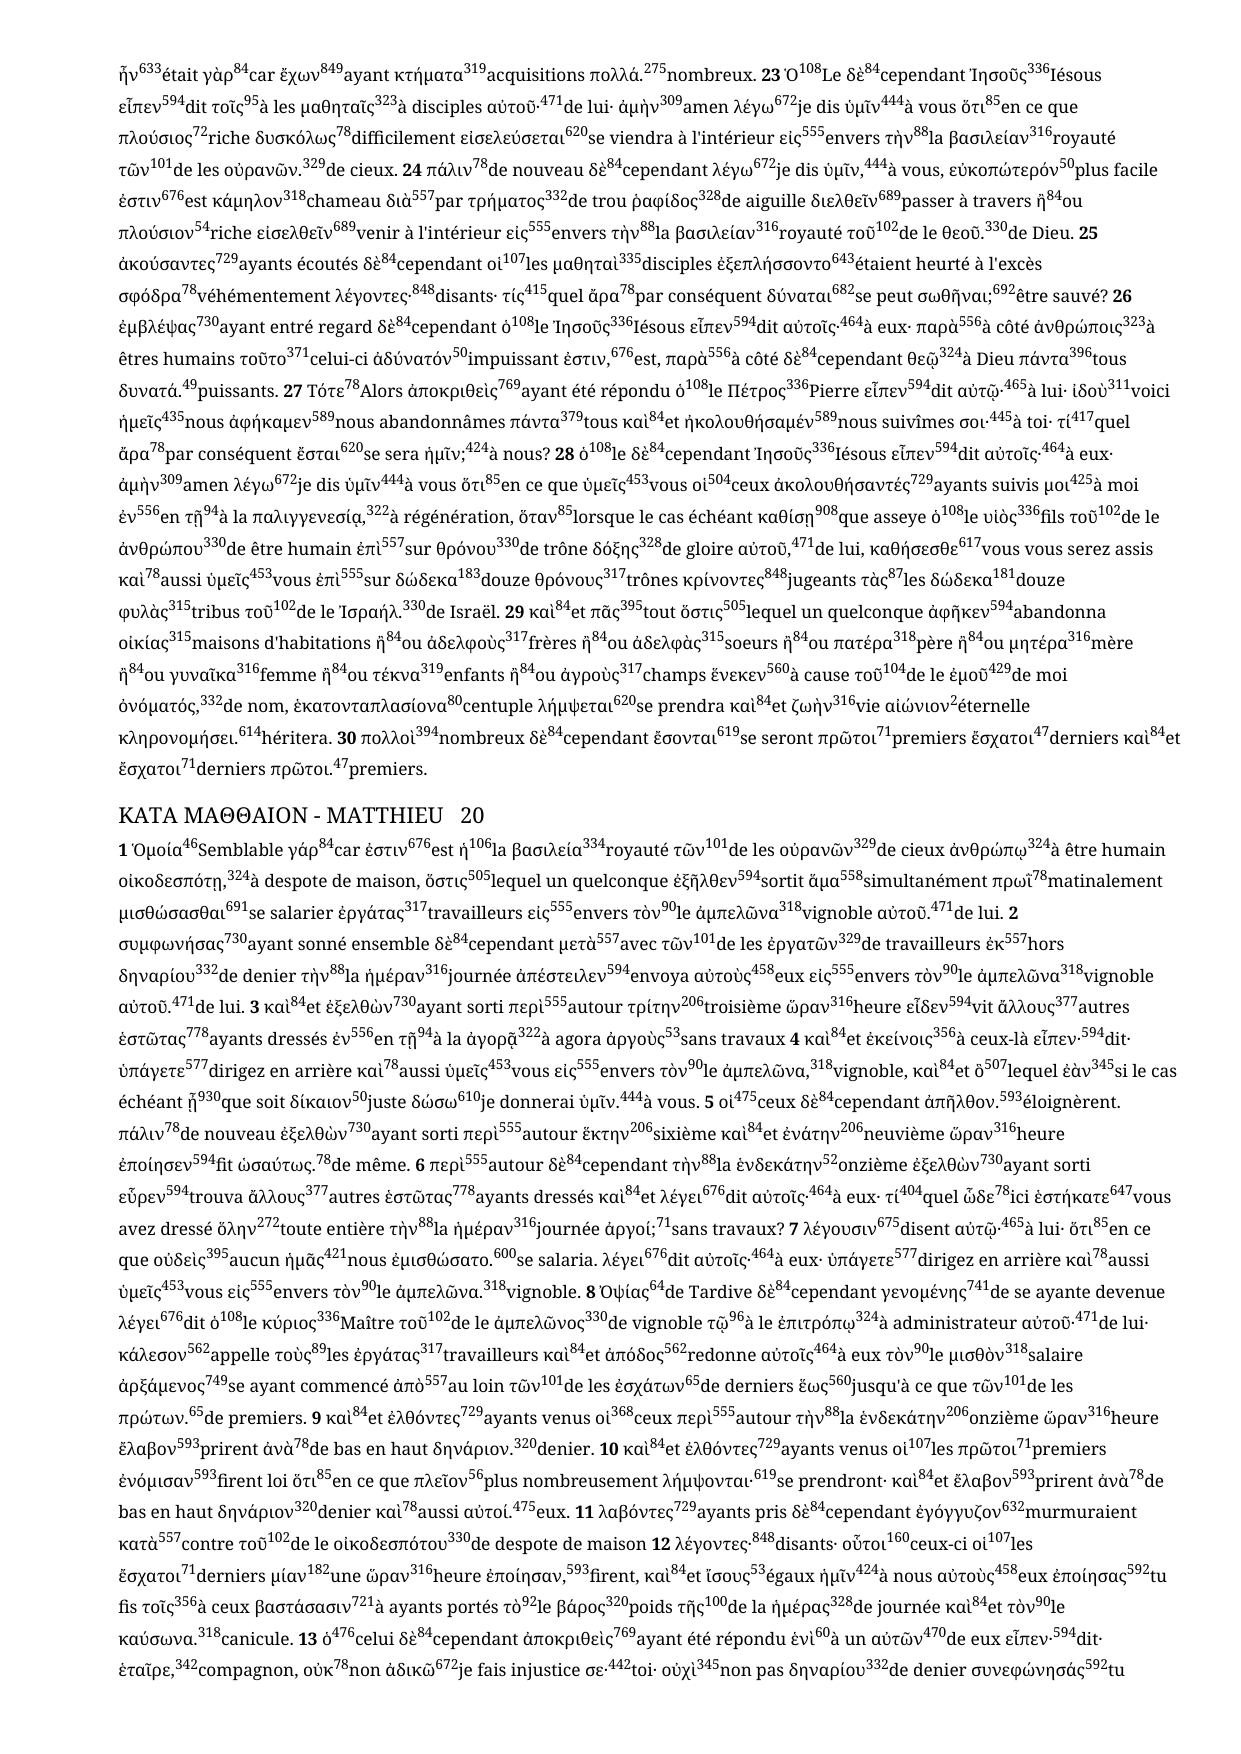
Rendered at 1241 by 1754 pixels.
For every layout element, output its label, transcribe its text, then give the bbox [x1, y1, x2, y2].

text 1 Καὶ84Et ἐγένετο600se devint ὅτε85lorsque ἐτέλεσεν594acheva ὁ108le Ἰησοῦς336Iésous τοὺς89les λόγους317discours τούτους,142ceux-ci, μετῆρεν594leva avec au-delà ἀπὸ557au loin τῆς100de la Γαλιλαίας328de Galilée καὶ84et ἦλθεν594vint εἰς555envers τὰ91les ὅρια319frontières τῆς100de la Ἰουδαίας328de Ioudaia πέραν560de l'autre côté τοῦ102de le Ἰορδάνου.330de Iordane. 2 καὶ84et ἠκολούθησαν593suivirent αὐτῷ465à lui ὄχλοι335foules πολλοί,291nombreux, καὶ84et ἐθεράπευσεν594soigna αὐτοὺς458eux ἐκεῖ.78là. 3 Καὶ84Et προσῆλθον593vinrent vers αὐτῷ465à lui Φαρισαῖοι335Pharisiens πειράζοντες848mettants en tentation αὐτὸν459lui καὶ84et λέγοντες·848disants· εἰ345si ἔξεστιν676est permis ἀνθρώπῳ324à être humain ἀπολῦσαι689délier au loin τὴν88la γυναῖκα316femme αὐτοῦ471de lui κατὰ555selon πᾶσαν272toute αἰτίαν;316cause? 4 ὁ505celui δὲ84cependant ἀποκριθεὶς769ayant été répondu εἶπεν·594dit· οὐκ345non ἀνέγνωτε591vous prîtes connaissance ὅτι85en ce que ὁ476celui ποιήσας730ayant fait ἀπ᾽557au loin ἀρχῆς328de origine ἄρσεν56mâle καὶ84et θῆλυ56femelle ἐποίησεν594fit αὐτούς;458eux? 5 καὶ84et εἶπεν·594dit· ἕνεκα560à cause τούτου365de celui-ci καταλείψει614laissera en contrebas ἄνθρωπος336être humain τὸν250le πατέρα318père καὶ84et τὴν248la μητέρα316mère καὶ84et κολληθήσεται627sera collé τῇ94à la γυναικὶ322à femme αὐτοῦ,471de lui, καὶ84et ἔσονται619se seront οἱ107les δύο71deux εἰς555envers σάρκα316chair μίαν.182une. 6 ὥστε85de sorte que οὐκέτι84non plus εἰσὶν675sont δύο47deux ἀλλὰ84mais σὰρξ334chair μία.200une. ὃ489lequel οὖν84donc ὁ108le θεὸς336Dieu συνέζευξεν594joignit paire ensemble ἄνθρωπος336être humain μὴ78ne pas χωριζέτω.580sépare. 7 Λέγουσιν675Disent αὐτῷ·465à lui· τί404quel οὖν84donc Μωϋσῆς336Môusês ἐνετείλατο600se commanda δοῦναι689donner βιβλίον320papier de bible ἀποστασίου332de apostat καὶ84et ἀπολῦσαι689délier au loin αὐτήν;457elle? 8 λέγει676dit αὐτοῖς464à eux ὅτι85en ce que Μωϋσῆς336Môusês πρὸς555vers τὴν88la σκληροκαρδίαν316sclérose cardiaque ὑμῶν447de vous ἐπέτρεψεν594permit ὑμῖν444à vous ἀπολῦσαι689délier au loin τὰς87les γυναῖκας315femmes ὑμῶν,447de vous, ἀπ᾽557au loin ἀρχῆς328de origine δὲ84cependant οὐ78non γέγονεν650a devenu οὕτως.78ainsi. 9 λέγω672je dis δὲ84cependant ὑμῖν444à vous ὅτι85en ce que ὃς505lequel ἂν345le cas échéant ἀπολύσῃ908que délie au loin τὴν88la γυναῖκα316femme αὐτοῦ471de lui μὴ78ne pas ἐπὶ556sur πορνείᾳ322à pornation καὶ84et γαμήσῃ908que marie ἄλλην376autre μοιχᾶται.682se fait adultère. καὶ84et ὁ369celui ἀπολελυμένην803ayante étée déliée au loin γαμήσας730ayant marié μοιχᾶται.682se fait adultère. 10 Λέγουσιν675Disent αὐτῷ465à lui οἱ107les μαθηταὶ·335disciples· εἰ85si οὕτως78ainsi ἐστὶν676est ἡ106la αἰτία334cause τοῦ102de le ἀνθρώπου330de être humain μετὰ557avec τῆς100de la γυναικός,328de femme, οὐ78non συμφέρει676est opportun γαμῆσαι.689marier. 11 ὁ476celui δὲ84cependant εἶπεν594dit αὐτοῖς·464à eux· οὐ84non πάντες394tous χωροῦσιν675placent τὸν90le λόγον318discours τοῦτον143celui-ci ἀλλ᾽84mais οἷς492à lesquels δέδοται.662a été donné. 12 εἰσὶν675sont γὰρ84car εὐνοῦχοι335eunuques οἵτινες504lesquels des quelconques ἐκ557hors κοιλίας328de cavité ventrale μητρὸς328de mère ἐγεννήθησαν607furent engendré οὕτως,78ainsi, καὶ84et εἰσὶν675sont εὐνοῦχοι335eunuques οἵτινες504lesquels des quelconques εὐνουχίσθησαν607furent castré ὑπὸ557sous τῶν101de les ἀνθρώπων,329de êtres humains, καὶ84et εἰσὶν675sont εὐνοῦχοι335eunuques οἵτινες504lesquels des quelconques εὐνούχισαν593castrèrent ἑαυτοὺς534eux-mêmes διὰ555par le fait de τὴν88la βασιλείαν316royauté τῶν101de les οὐρανῶν.329de cieux. ὁ369celui δυνάμενος876se pouvant χωρεῖν698placer χωρείτω.580place. 13 Τότε78Alors προσηνέχθησαν607furent apporté αὐτῷ465à lui παιδία337jeunes enfants ἵνα85afin que τὰς247les χεῖρας315mains ἐπιθῇ908que impose αὐτοῖς466à eux καὶ84et προσεύξηται·914que se prie· οἱ107les δὲ84cependant μαθηταὶ335disciples ἐπετίμησαν593survalorisèrent αὐτοῖς.466à eux. 14 ὁ108le δὲ84cependant Ἰησοῦς336Iésous εἶπεν·594dit· ἄφετε561abandonnez τὰ91les παιδία319jeunes enfants καὶ84et μὴ78ne pas κωλύετε577empêchez αὐτὰ460eux ἐλθεῖν689venir πρός555vers με,422moi, τῶν103de les γὰρ84car τοιούτων364de tels ἐστὶν676est ἡ106la βασιλεία334royauté τῶν101de les οὐρανῶν.329de cieux. 15 καὶ84et ἐπιθεὶς730ayant imposé τὰς247les χεῖρας315mains αὐτοῖς466à eux ἐπορεύθη608fut allé ἐκεῖθεν.78de là. 16 Καὶ84Et ἰδοὺ311voici εἷς72un προσελθὼν730ayant venu vers αὐτῷ465à lui εἶπεν·594dit· διδάσκαλε,342enseignant, τί168quel ἀγαθὸν56bon ποιήσω904que je fasse ἵνα85afin que σχῶ904que j'aie ζωὴν316vie αἰώνιον;2éternelle? 17 ὁ476celui δὲ84cependant εἶπεν594dit αὐτῷ·465à lui· τί404quel με422moi ἐρωτᾷς674tu sollicites περὶ557autour τοῦ104de le ἀγαθοῦ;68de bon? εἷς48un ἐστιν676est ὁ108le ἀγαθός·72bon· εἰ85si δὲ84cependant θέλεις674tu veux εἰς555envers τὴν88la ζωὴν316vie εἰσελθεῖν,689venir à l'intérieur, τήρησον562garde τὰς87les ἐντολάς.315commandements. 18 Λέγει676Dit αὐτῷ·465à lui· ποίας;399quelles? ὁ108le δὲ84cependant Ἰησοῦς336Iésous εἶπεν·594dit· τὸ353ce οὐ78non φονεύσεις,612tu meurtriras, οὐ78non μοιχεύσεις,612tu adultéreras, οὐ78non κλέψεις,612tu voleras, οὐ78non ψευδομαρτυρήσεις,612tu témoigneras faussement, 19 τίμα578valorise τὸν250le πατέρα318père καὶ84et τὴν248la μητέρα,316mère, καὶ84et ἀγαπήσεις612tu aimeras τὸν90le πλησίον54prochain σου448de toi ὡς85comme σεαυτόν.523toi-même. 20 λέγει676dit αὐτῷ465à lui ὁ108le νεανίσκος·336adolescent· πάντα275tous ταῦτα352ceux-ci ἐφύλαξα·590je gardiennai· τί404quel ἔτι78encore ὑστερῶ;672je manque? 21 ἔφη633déclarait αὐτῷ465à lui ὁ108le Ἰησοῦς·336Iésous· εἰ85si θέλεις674tu veux τέλειος48parfait εἶναι,698être, ὕπαγε578dirige en arrière πώλησόν562troque σου448de toi τὰ352ces ὑπάρχοντα832subsistants καὶ84et δὸς562donne πτωχοῖς,59à pauvres, καὶ84et ἕξεις612tu auras θησαυρὸν318trésor ἐν556en οὐρανοῖς,323à cieux, καὶ84et δεῦρο78viens ici ἀκολούθει578suis μοι.425à moi. 22 ἀκούσας730ayant écouté δὲ84cependant ὁ108le νεανίσκος336adolescent τὸν90le λόγον318discours ἀπῆλθεν594éloigna λυπούμενος·900étant attristé· ἦν633était γὰρ84car ἔχων849ayant κτήματα319acquisitions πολλά.275nombreux. 23 Ὁ108Le δὲ84cependant Ἰησοῦς336Iésous εἶπεν594dit τοῖς95à les μαθηταῖς323à disciples αὐτοῦ·471de lui· ἀμὴν309amen λέγω672je dis ὑμῖν444à vous ὅτι85en ce que πλούσιος72riche δυσκόλως78difficilement εἰσελεύσεται620se viendra à l'intérieur εἰς555envers τὴν88la βασιλείαν316royauté τῶν101de les οὐρανῶν.329de cieux. 24 πάλιν78de nouveau δὲ84cependant λέγω672je dis ὑμῖν,444à vous, εὐκοπώτερόν50plus facile ἐστιν676est κάμηλον318chameau διὰ557par τρήματος332de trou ῥαφίδος328de aiguille διελθεῖν689passer à travers ἢ84ou πλούσιον54riche εἰσελθεῖν689venir à l'intérieur εἰς555envers τὴν88la βασιλείαν316royauté τοῦ102de le θεοῦ.330de Dieu. 25 ἀκούσαντες729ayants écoutés δὲ84cependant οἱ107les μαθηταὶ335disciples ἐξεπλήσσοντο643étaient heurté à l'excès σφόδρα78véhémentement λέγοντες·848disants· τίς415quel ἄρα78par conséquent δύναται682se peut σωθῆναι;692être sauvé? 26 ἐμβλέψας730ayant entré regard δὲ84cependant ὁ108le Ἰησοῦς336Iésous εἶπεν594dit αὐτοῖς·464à eux· παρὰ556à côté ἀνθρώποις323à êtres humains τοῦτο371celui-ci ἀδύνατόν50impuissant ἐστιν,676est, παρὰ556à côté δὲ84cependant θεῷ324à Dieu πάντα396tous δυνατά.49puissants. 27 Τότε78Alors ἀποκριθεὶς769ayant été répondu ὁ108le Πέτρος336Pierre εἶπεν594dit αὐτῷ·465à lui· ἰδοὺ311voici ἡμεῖς435nous ἀφήκαμεν589nous abandonnâmes πάντα379tous καὶ84et ἠκολουθήσαμέν589nous suivîmes σοι·445à toi· τί417quel ἄρα78par conséquent ἔσται620se sera ἡμῖν;424à nous? 28 ὁ108le δὲ84cependant Ἰησοῦς336Iésous εἶπεν594dit αὐτοῖς·464à eux· ἀμὴν309amen λέγω672je dis ὑμῖν444à vous ὅτι85en ce que ὑμεῖς453vous οἱ504ceux ἀκολουθήσαντές729ayants suivis μοι425à moi ἐν556en τῇ94à la παλιγγενεσίᾳ,322à régénération, ὅταν85lorsque le cas échéant καθίσῃ908que asseye ὁ108le υἱὸς336fils τοῦ102de le ἀνθρώπου330de être humain ἐπὶ557sur θρόνου330de trône δόξης328de gloire αὐτοῦ,471de lui, καθήσεσθε617vous vous serez assis καὶ78aussi ὑμεῖς453vous ἐπὶ555sur δώδεκα183douze θρόνους317trônes κρίνοντες848jugeants τὰς87les δώδεκα181douze φυλὰς315tribus τοῦ102de le Ἰσραήλ.330de Israël. 29 καὶ84et πᾶς395tout ὅστις505lequel un quelconque ἀφῆκεν594abandonna οἰκίας315maisons d'habitations ἢ84ou ἀδελφοὺς317frères ἢ84ou ἀδελφὰς315soeurs ἢ84ou πατέρα318père ἢ84ou μητέρα316mère ἢ84ou γυναῖκα316femme ἢ84ou τέκνα319enfants ἢ84ou ἀγροὺς317champs ἕνεκεν560à cause τοῦ104de le ἐμοῦ429de moi ὀνόματός,332de nom, ἑκατονταπλασίονα80centuple λήμψεται620se prendra καὶ84et ζωὴν316vie αἰώνιον2éternelle κληρονομήσει.614héritera. 30 πολλοὶ394nombreux δὲ84cependant ἔσονται619se seront πρῶτοι71premiers ἔσχατοι47derniers καὶ84et ἔσχατοι71derniers πρῶτοι.47premiers. [118, 59, 1181, 781]
text 1 Ὁμοία46Semblable γάρ84car ἐστιν676est ἡ106la βασιλεία334royauté τῶν101de les οὐρανῶν329de cieux ἀνθρώπῳ324à être humain οἰκοδεσπότῃ,324à despote de maison, ὅστις505lequel un quelconque ἐξῆλθεν594sortit ἅμα558simultanément πρωῒ78matinalement μισθώσασθαι691se salarier ἐργάτας317travailleurs εἰς555envers τὸν90le ἀμπελῶνα318vignoble αὐτοῦ.471de lui. 2 συμφωνήσας730ayant sonné ensemble δὲ84cependant μετὰ557avec τῶν101de les ἐργατῶν329de travailleurs ἐκ557hors δηναρίου332de denier τὴν88la ἡμέραν316journée ἀπέστειλεν594envoya αὐτοὺς458eux εἰς555envers τὸν90le ἀμπελῶνα318vignoble αὐτοῦ.471de lui. 3 καὶ84et ἐξελθὼν730ayant sorti περὶ555autour τρίτην206troisième ὥραν316heure εἶδεν594vit ἄλλους377autres ἑστῶτας778ayants dressés ἐν556en τῇ94à la ἀγορᾷ322à agora ἀργοὺς53sans travaux 4 καὶ84et ἐκείνοις356à ceux-là εἶπεν·594dit· ὑπάγετε577dirigez en arrière καὶ78aussi ὑμεῖς453vous εἰς555envers τὸν90le ἀμπελῶνα,318vignoble, καὶ84et ὃ507lequel ἐὰν345si le cas échéant ᾖ930que soit δίκαιον50juste δώσω610je donnerai ὑμῖν.444à vous. 5 οἱ475ceux δὲ84cependant ἀπῆλθον.593éloignèrent. πάλιν78de nouveau ἐξελθὼν730ayant sorti περὶ555autour ἕκτην206sixième καὶ84et ἐνάτην206neuvième ὥραν316heure ἐποίησεν594fit ὡσαύτως.78de même. 6 περὶ555autour δὲ84cependant τὴν88la ἑνδεκάτην52onzième ἐξελθὼν730ayant sorti εὗρεν594trouva ἄλλους377autres ἑστῶτας778ayants dressés καὶ84et λέγει676dit αὐτοῖς·464à eux· τί404quel ὧδε78ici ἑστήκατε647vous avez dressé ὅλην272toute entière τὴν88la ἡμέραν316journée ἀργοί;71sans travaux? 7 λέγουσιν675disent αὐτῷ·465à lui· ὅτι85en ce que οὐδεὶς395aucun ἡμᾶς421nous ἐμισθώσατο.600se salaria. λέγει676dit αὐτοῖς·464à eux· ὑπάγετε577dirigez en arrière καὶ78aussi ὑμεῖς453vous εἰς555envers τὸν90le ἀμπελῶνα.318vignoble. 8 Ὀψίας64de Tardive δὲ84cependant γενομένης741de se ayante devenue λέγει676dit ὁ108le κύριος336Maître τοῦ102de le ἀμπελῶνος330de vignoble τῷ96à le ἐπιτρόπῳ324à administrateur αὐτοῦ·471de lui· κάλεσον562appelle τοὺς89les ἐργάτας317travailleurs καὶ84et ἀπόδος562redonne αὐτοῖς464à eux τὸν90le μισθὸν318salaire ἀρξάμενος749se ayant commencé ἀπὸ557au loin τῶν101de les ἐσχάτων65de derniers ἕως560jusqu'à ce que τῶν101de les πρώτων.65de premiers. 9 καὶ84et ἐλθόντες729ayants venus οἱ368ceux περὶ555autour τὴν88la ἑνδεκάτην206onzième ὥραν316heure ἔλαβον593prirent ἀνὰ78de bas en haut δηνάριον.320denier. 10 καὶ84et ἐλθόντες729ayants venus οἱ107les πρῶτοι71premiers ἐνόμισαν593firent loi ὅτι85en ce que πλεῖον56plus nombreusement λήμψονται·619se prendront· καὶ84et ἔλαβον593prirent ἀνὰ78de bas en haut δηνάριον320denier καὶ78aussi αὐτοί.475eux. 11 λαβόντες729ayants pris δὲ84cependant ἐγόγγυζον632murmuraient κατὰ557contre τοῦ102de le οἰκοδεσπότου330de despote de maison 12 λέγοντες·848disants· οὗτοι160ceux-ci οἱ107les ἔσχατοι71derniers μίαν182une ὥραν316heure ἐποίησαν,593firent, καὶ84et ἴσους53égaux ἡμῖν424à nous αὐτοὺς458eux ἐποίησας592tu fis τοῖς356à ceux βαστάσασιν721à ayants portés τὸ92le βάρος320poids τῆς100de la ἡμέρας328de journée καὶ84et τὸν90le καύσωνα.318canicule. 13 ὁ476celui δὲ84cependant ἀποκριθεὶς769ayant été répondu ἑνὶ60à un αὐτῶν470de eux εἶπεν·594dit· ἑταῖρε,342compagnon, οὐκ78non ἀδικῶ672je fais injustice σε·442toi· οὐχὶ345non pas δηναρίου332de denier συνεφώνησάς592tu sonnas ensemble μοι;425à moi? 14 ἆρον562lève τὸ92le σὸν440tien καὶ84et ὕπαγε.578dirige en arrière. θέλω672je veux δὲ84cependant τούτῳ149à celui-ci τῷ96à le ἐσχάτῳ60à dernier δοῦναι689donner ὡς85comme καὶ78aussi σοί·445à toi· 15 ἢ84ou οὐκ345non ἔξεστίν676est permis μοι425à moi ὃ489lequel θέλω672je veux ποιῆσαι689faire ἐν556en τοῖς97à les ἐμοῖς;423à miens? ἢ84ou ὁ108le ὀφθαλμός336oeil σου448de toi πονηρός48méchant ἐστιν676est ὅτι85en ce que ἐγὼ436moi ἀγαθός48bon εἰμι;672je suis? 16 οὕτως78ainsi ἔσονται619se seront οἱ107les ἔσχατοι71derniers πρῶτοι47premiers καὶ84et οἱ107les πρῶτοι71premiers ἔσχατοι.47derniers. 17 Καὶ84Et ἀναβαίνων849montant ὁ108le Ἰησοῦς336Iésous εἰς555envers Ἱεροσόλυμα319Ierosoluma παρέλαβεν594prit à côté τοὺς89les δώδεκα183douze μαθητὰς317disciples κατ᾽555selon ἰδίαν551en propre καὶ84et ἐν556en τῇ94à la ὁδῷ322à chemin εἶπεν594dit αὐτοῖς·464à eux· 18 ἰδοὺ311voici ἀναβαίνομεν671nous montons εἰς555envers Ἱεροσόλυμα,319Ierosoluma, καὶ84et ὁ108le υἱὸς336fils τοῦ102de le ἀνθρώπου330de être humain παραδοθήσεται627sera livré τοῖς95à les ἀρχιερεῦσιν323à chefs sacrificateurs καὶ84et γραμματεῦσιν,323à scribes, καὶ84et κατακρινοῦσιν613condamneront αὐτὸν459lui θανάτῳ324à trépas 19 καὶ84et παραδώσουσιν613livreront αὐτὸν459lui τοῖς97à les ἔθνεσιν325à ethnies εἰς555envers τὸ353ce ἐμπαῖξαι689enjouer καὶ84et μαστιγῶσαι689fouetter καὶ84et σταυρῶσαι,689crucifier, καὶ84et τῇ94à la τρίτῃ211à troisième ἡμέρᾳ322à journée ἀναστήσεται.620se redressera. 20 Τότε78Alors προσῆλθεν594vint vers αὐτῷ465à lui ἡ106la μήτηρ334mère τῶν101de les υἱῶν329de fils Ζεβεδαίου330de Zébédaï μετὰ557avec τῶν101de les υἱῶν329de fils αὐτῆς469de elle προσκυνοῦσα847prosternante vers καὶ84et αἰτοῦσά847demandante τι380un quelconque παρ᾽557à côté αὐτοῦ.471de lui. 21 ὁ268le δὲ84cependant εἶπεν594dit αὐτῇ·463à elle· τί404quel θέλεις;674tu veux? λέγει676dit αὐτῷ·465à lui· εἰπὲ562dis ἵνα85afin que καθίσωσιν907que asseyent οὗτοι160ceux-ci οἱ107les δύο201deux υἱοί335fils μου429de moi εἷς72un ἐκ557hors δεξιῶν67de droits καὶ84et εἷς72un ἐξ557hors εὐωνύμων67de gauches σου448de toi ἐν556en τῇ94à la βασιλείᾳ322à royauté σου.448de toi. 22 ἀποκριθεὶς769ayant été répondu δὲ84cependant ὁ108le Ἰησοῦς336Iésous εἶπεν·594dit· οὐκ78non οἴδατε647vous avez su τί404quel αἰτεῖσθε.679vous vous demandez. δύνασθε679vous vous pouvez πιεῖν689boire τὸ92le ποτήριον320récipient à boire ὃ489lequel ἐγὼ436moi μέλλω672j'immine πίνειν;698boire? λέγουσιν675disent αὐτῷ·465à lui· δυνάμεθα.677nous nous pouvons. 23 λέγει676dit αὐτοῖς·464à eux· τὸ92le μὲν84certes ποτήριόν320récipient à boire μου429de moi πίεσθε,617vous vous boirez, τὸ353ce δὲ84cependant καθίσαι689asseoir ἐκ557hors δεξιῶν67de droits μου429de moi καὶ84et ἐξ557hors εὐωνύμων67de gauches οὐκ78non ἔστιν676est ἐμὸν434mien δοῦναι,689donner, ἀλλ᾽84mais οἷς492à lesquels ἡτοίμασται662a été préparé ὑπὸ557sous τοῦ102de le πατρός330de père μου.429de moi. 24 Καὶ84Et ἀκούσαντες729ayants écoutés οἱ107les δέκα71dix ἠγανάκτησαν593irritèrent beaucoup περὶ557autour τῶν101de les δύο195de deux ἀδελφῶν.329de frères. 25 ὁ108le δὲ84cependant Ἰησοῦς336Iésous προσκαλεσάμενος749se ayant appelé auprès αὐτοὺς458eux εἶπεν·594dit· οἴδατε647vous avez su ὅτι85en ce que οἱ107les ἄρχοντες335chefs τῶν103de les ἐθνῶν331de ethnies κατακυριεύουσιν675maîtrisent de haut en bas αὐτῶν472de eux καὶ84et οἱ107les μεγάλοι71grands κατεξουσιάζουσιν675dominent de haut en bas αὐτῶν.472de eux. 26 οὐχ84non οὕτως78ainsi ἔσται620se sera ἐν556en ὑμῖν,444à vous, ἀλλ᾽84mais ὃς505lequel ἐὰν345si le cas échéant θέλῃ930que veuille ἐν556en ὑμῖν444à vous μέγας48grand γενέσθαι691se devenir ἔσται620se sera ὑμῶν447de vous διάκονος,336serviteur, 27 καὶ84et ὃς505lequel ἂν345le cas échéant θέλῃ930que veuille ἐν556en ὑμῖν444à vous εἶναι698être πρῶτος48premier ἔσται620se sera ὑμῶν447de vous δοῦλος·336mâle esclave· 28 ὥσπερ85comme certes ὁ108le υἱὸς336fils τοῦ102de le ἀνθρώπου330de être humain οὐκ78non ἦλθεν594vint διακονηθῆναι692être servi ἀλλὰ84mais διακονῆσαι689servir καὶ84et δοῦναι689donner τὴν88la ψυχὴν316âme αὐτοῦ471de lui λύτρον320rançon ἀντὶ557en échange πολλῶν.388de nombreux. 29 Καὶ84Et ἐκπορευομένων869de se allants au dehors αὐτῶν470de eux ἀπὸ557au loin Ἰερειχὼ328de Iéricho ἠκολούθησεν594suivit αὐτῷ465à lui ὄχλος336foule πολύς.292nombreux. 30 καὶ84et ἰδοὺ311voici δύο201deux τυφλοὶ71aveugles καθήμενοι875se étants assis παρὰ555à côté τὴν88la ὁδὸν316chemin ἀκούσαντες729ayants écoutés ὅτι85en ce que Ἰησοῦς336Iésous παράγει,676mène de côté, ἔκραξαν593croassèrent λέγοντες·848disants· ἐλέησον562fais miséricorde ἡμᾶς,421nous, κύριε,342Maître, υἱὸς336fils Δαυίδ.330de Dauid. 31 ὁ108le δὲ84cependant ὄχλος336foule ἐπετίμησεν594survalorisa αὐτοῖς464à eux ἵνα85afin que σιωπήσωσιν·907que silencent· οἱ475ceux δὲ84cependant μεῖζον56plus grand ἔκραξαν593croassèrent λέγοντες·848disants· κύριε,342Maître, ἐλέησον562fais miséricorde ἡμᾶς,421nous, υἱὸς336fils Δαυίδ.330de Dauid. 32 καὶ84et στὰς730ayant dressé ὁ108le Ἰησοῦς336Iésous ἐφώνησεν594sonna de voix αὐτοὺς458eux καὶ84et εἶπεν·594dit· τί404quel θέλετε673vous voulez ποιήσω904que je fasse ὑμῖν;444à vous? 33 λέγουσιν675disent αὐτῷ·465à lui· κύριε,342Maître, ἵνα85afin que ἀνοιγῶσιν919que soient ouvert οἱ107les ὀφθαλμοὶ335yeux ἡμῶν.428de nous. 34 σπλαγχνισθεὶς769ayant été remué aux entrailles δὲ84cependant ὁ108le Ἰησοῦς336Iésous ἥψατο600se toucha τῶν103de les ὀφθαλμῶν329de yeux αὐτῶν,470de eux, καὶ84et εὐθέως78directement ἀνέβλεψαν593regardèrent de bas en haut καὶ84et ἠκολούθησαν593suivirent αὐτῷ.465à lui. [118, 834, 1181, 1682]
text ΚΑΤΑ ΜΑΘΘΑΙΟΝ - MATTHIEU 20 [118, 799, 1181, 829]
